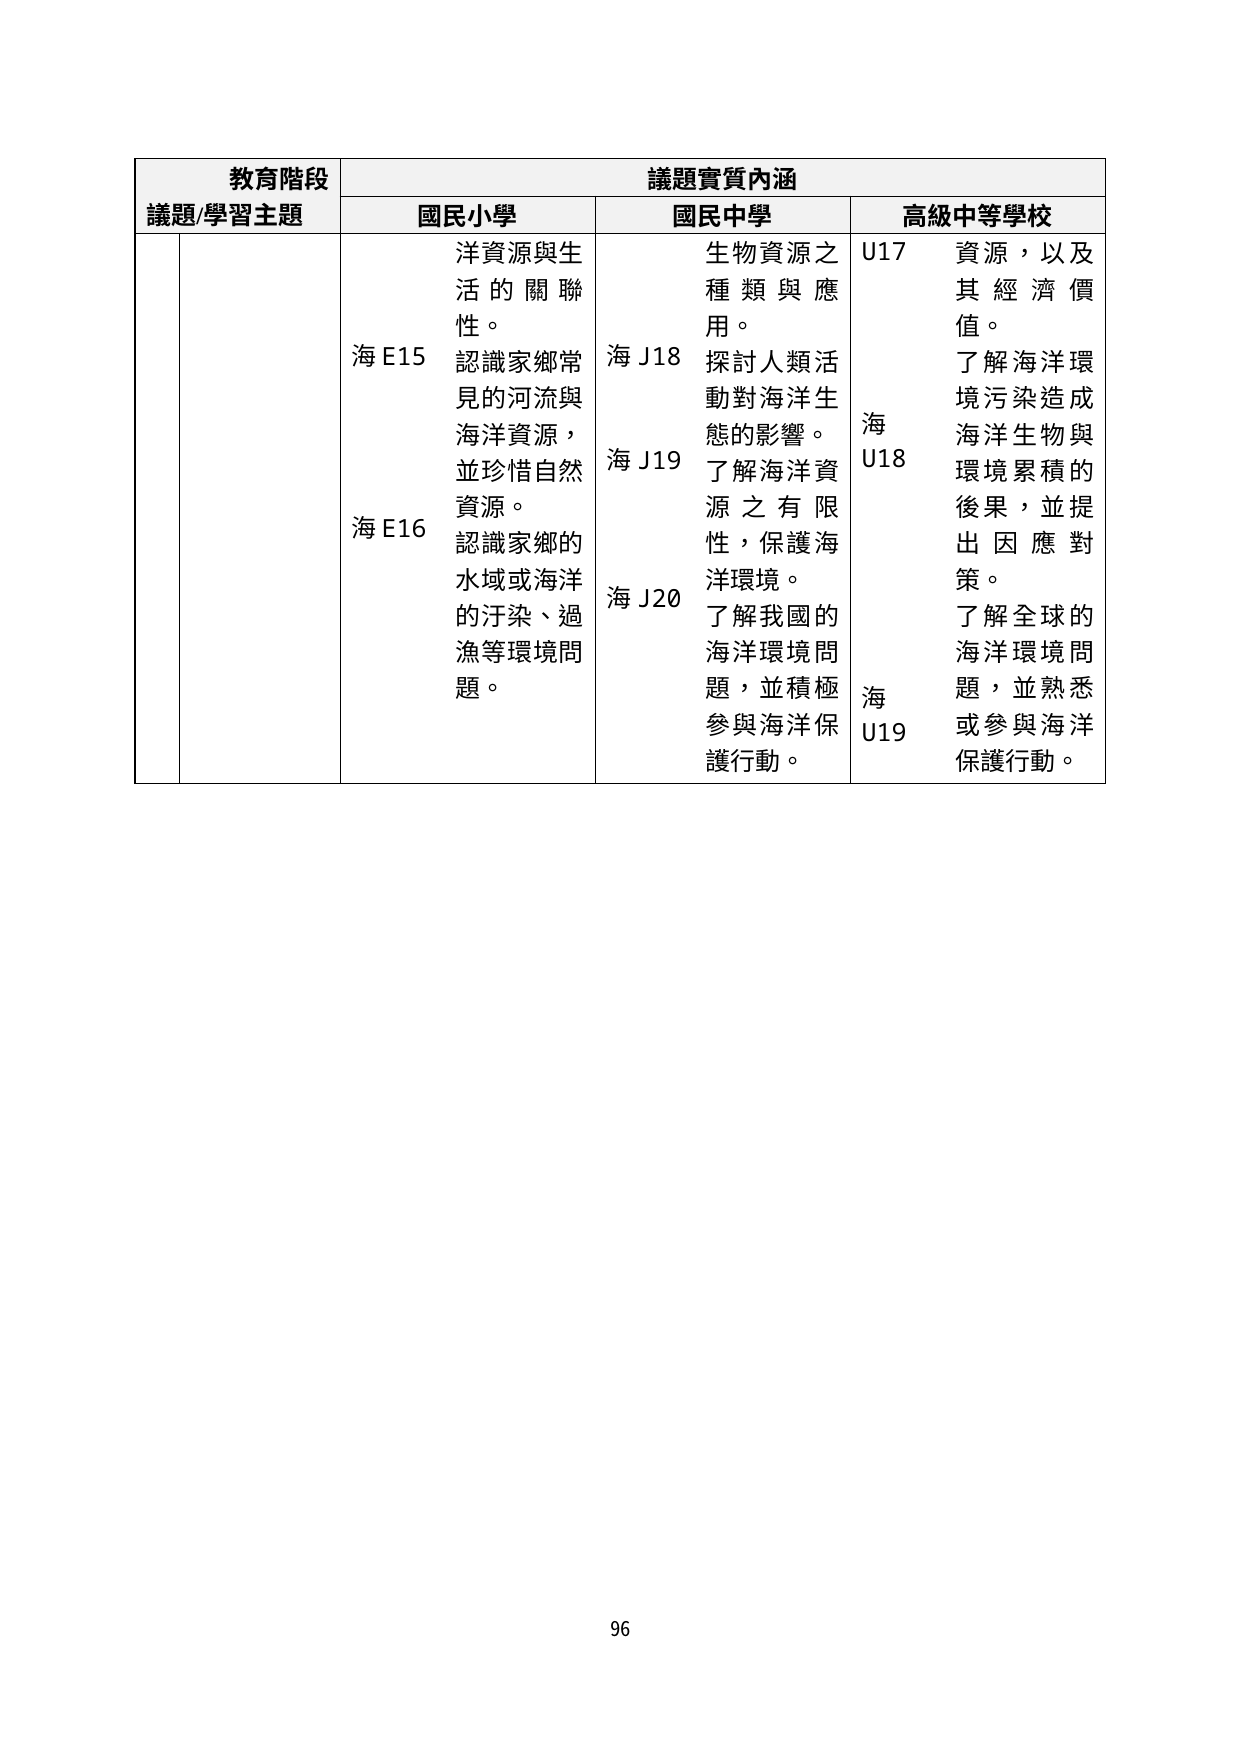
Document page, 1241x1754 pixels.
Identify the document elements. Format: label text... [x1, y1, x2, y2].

table_cell 生物資源之種類與應用。 探討人類活動對海洋生態的影響。 了解海洋資源之有限性，保護海洋環境。 了解我國的海洋環境問題，並積極參與海洋保護行動。 [694, 234, 850, 783]
table_header 議題實質內涵 [341, 159, 1105, 196]
table_header 教育階段 議題/學習主題 [136, 159, 340, 233]
table_cell 海J18 海J19 海J20 [596, 234, 694, 783]
table_cell 高級中等學校 [851, 197, 1105, 233]
table_cell 國民中學 [596, 197, 850, 233]
table_cell 洋資源與生活的關聯性。 認識家鄉常見的河流與海洋資源，並珍惜自然資源。 認識家鄉的水域或海洋的汙染、過漁等環境問題。 [444, 234, 595, 783]
table_cell 國民小學 [341, 197, 595, 233]
table_cell 海E15 海E16 [341, 234, 444, 783]
table_cell [180, 234, 340, 783]
table_cell U17 海U18 海U19 [851, 234, 944, 783]
table_cell [136, 234, 179, 783]
table_cell 資源，以及其經濟價值。 了解海洋環境污染造成海洋生物與環境累積的後果，並提出因應對策。 了解全球的海洋環境問題，並熟悉或參與海洋保護行動。 [944, 234, 1105, 783]
